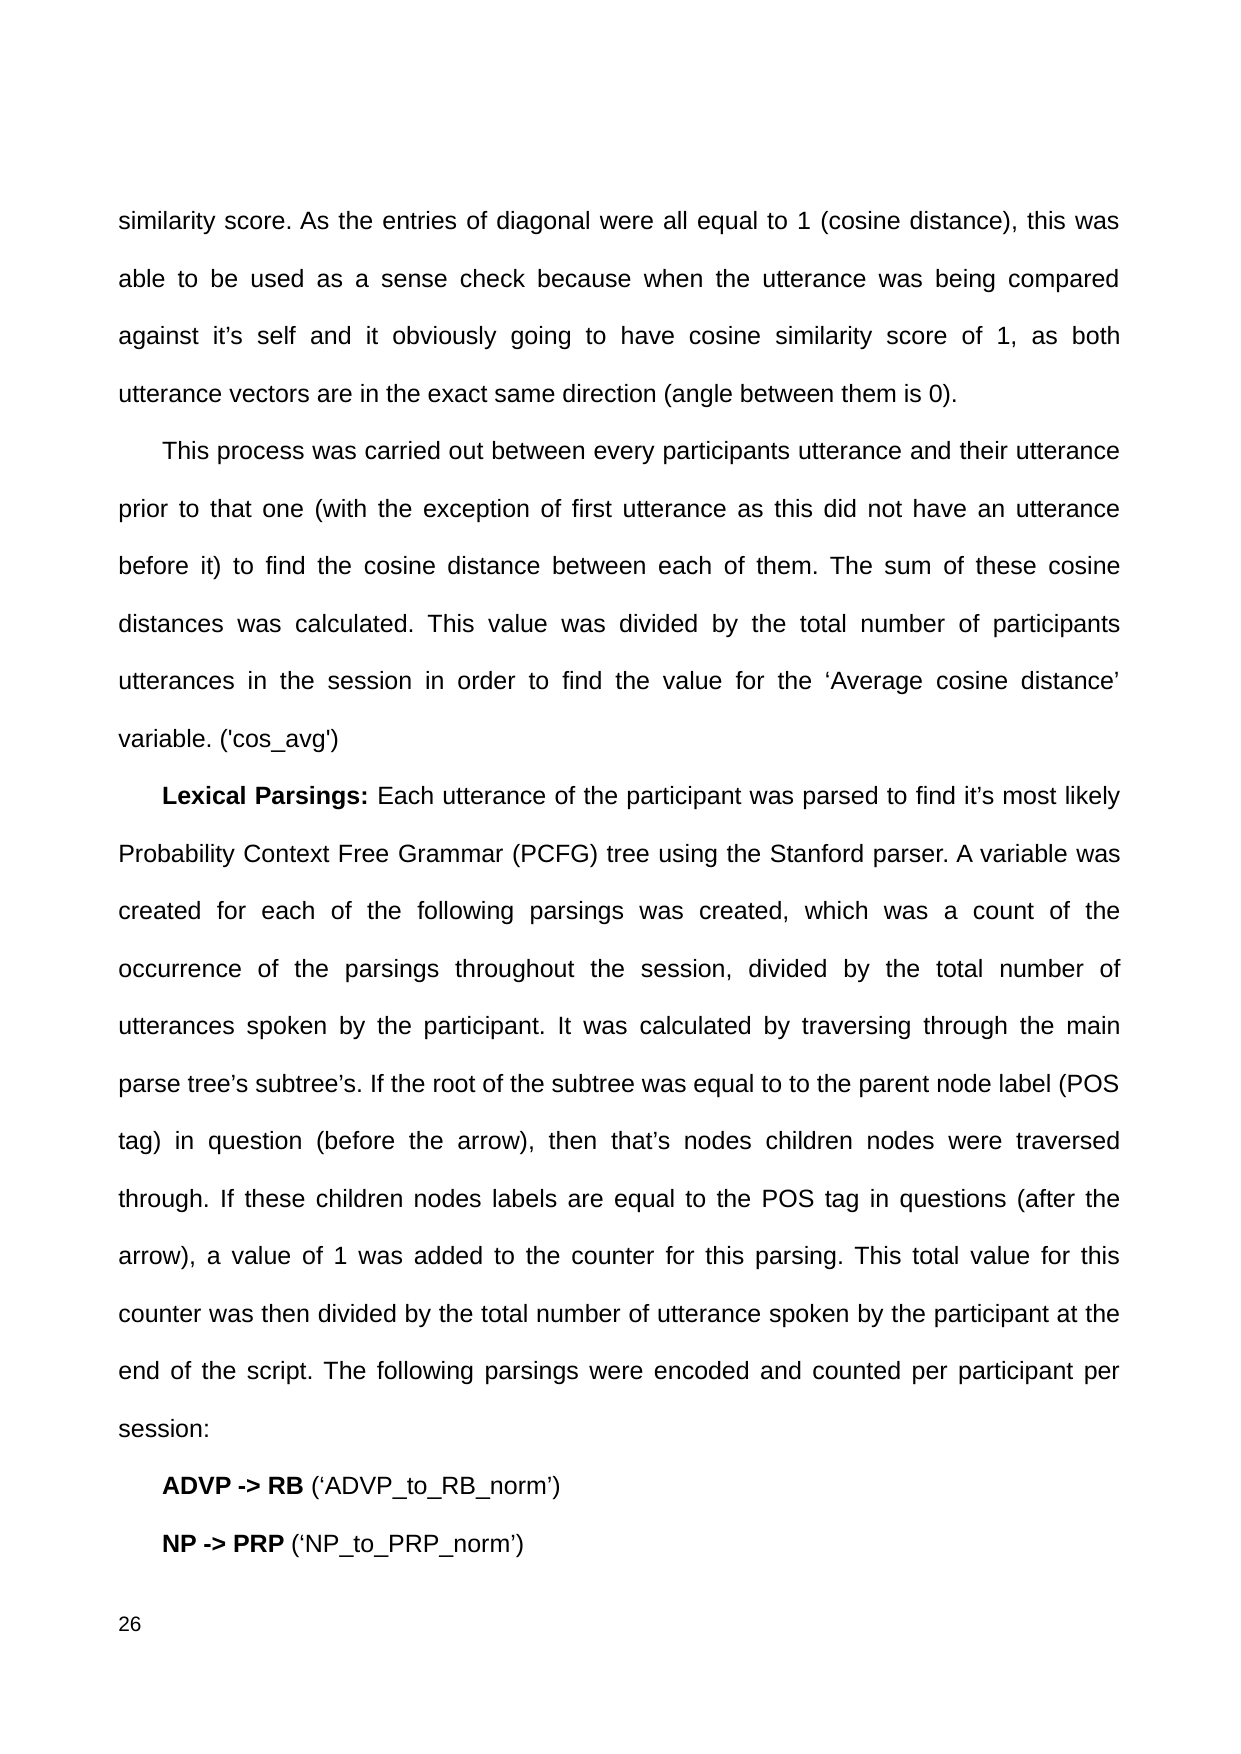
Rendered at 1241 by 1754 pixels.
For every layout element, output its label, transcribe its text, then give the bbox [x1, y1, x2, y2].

text similarity score. As the entries of diagonal were all equal to 1 (cosine distance), this was able to be used as a sense check because when the utterance was being compared against it’s self and it obviously going to have cosine similarity score of 1, as both utterance vectors are in the exact same direction (angle between them is 0). [118, 206, 1122, 407]
text NP -> PRP (‘NP_to_PRP_norm’) [118, 1529, 1122, 1557]
text ADVP -> RB (‘ADVP_to_RB_norm’) [118, 1471, 1122, 1500]
text Lexical Parsings: Each utterance of the participant was parsed to find it’s most likely Probability Context Free Grammar (PCFG) tree using the Stanford parser. A variable was created for each of the following parsings was created, which was a count of the occurrence of the parsings throughout the session, divided by the total number of utterances spoken by the participant. It was calculated by traversing through the main parse tree’s subtree’s. If the root of the subtree was equal to to the parent node label (POS tag) in question (before the arrow), then that’s nodes children nodes were traversed through. If these children nodes labels are equal to the POS tag in questions (after the arrow), a value of 1 was added to the counter for this parsing. This total value for this counter was then divided by the total number of utterance spoken by the participant at the end of the script. The following parsings were encoded and counted per participant per session: [118, 781, 1122, 1442]
text This process was carried out between every participants utterance and their utterance prior to that one (with the exception of first utterance as this did not have an utterance before it) to find the cosine distance between each of them. The sum of these cosine distances was calculated. This value was divided by the total number of participants utterances in the session in order to find the value for the ‘Average cosine distance’ variable. ('cos_avg') [118, 436, 1122, 752]
